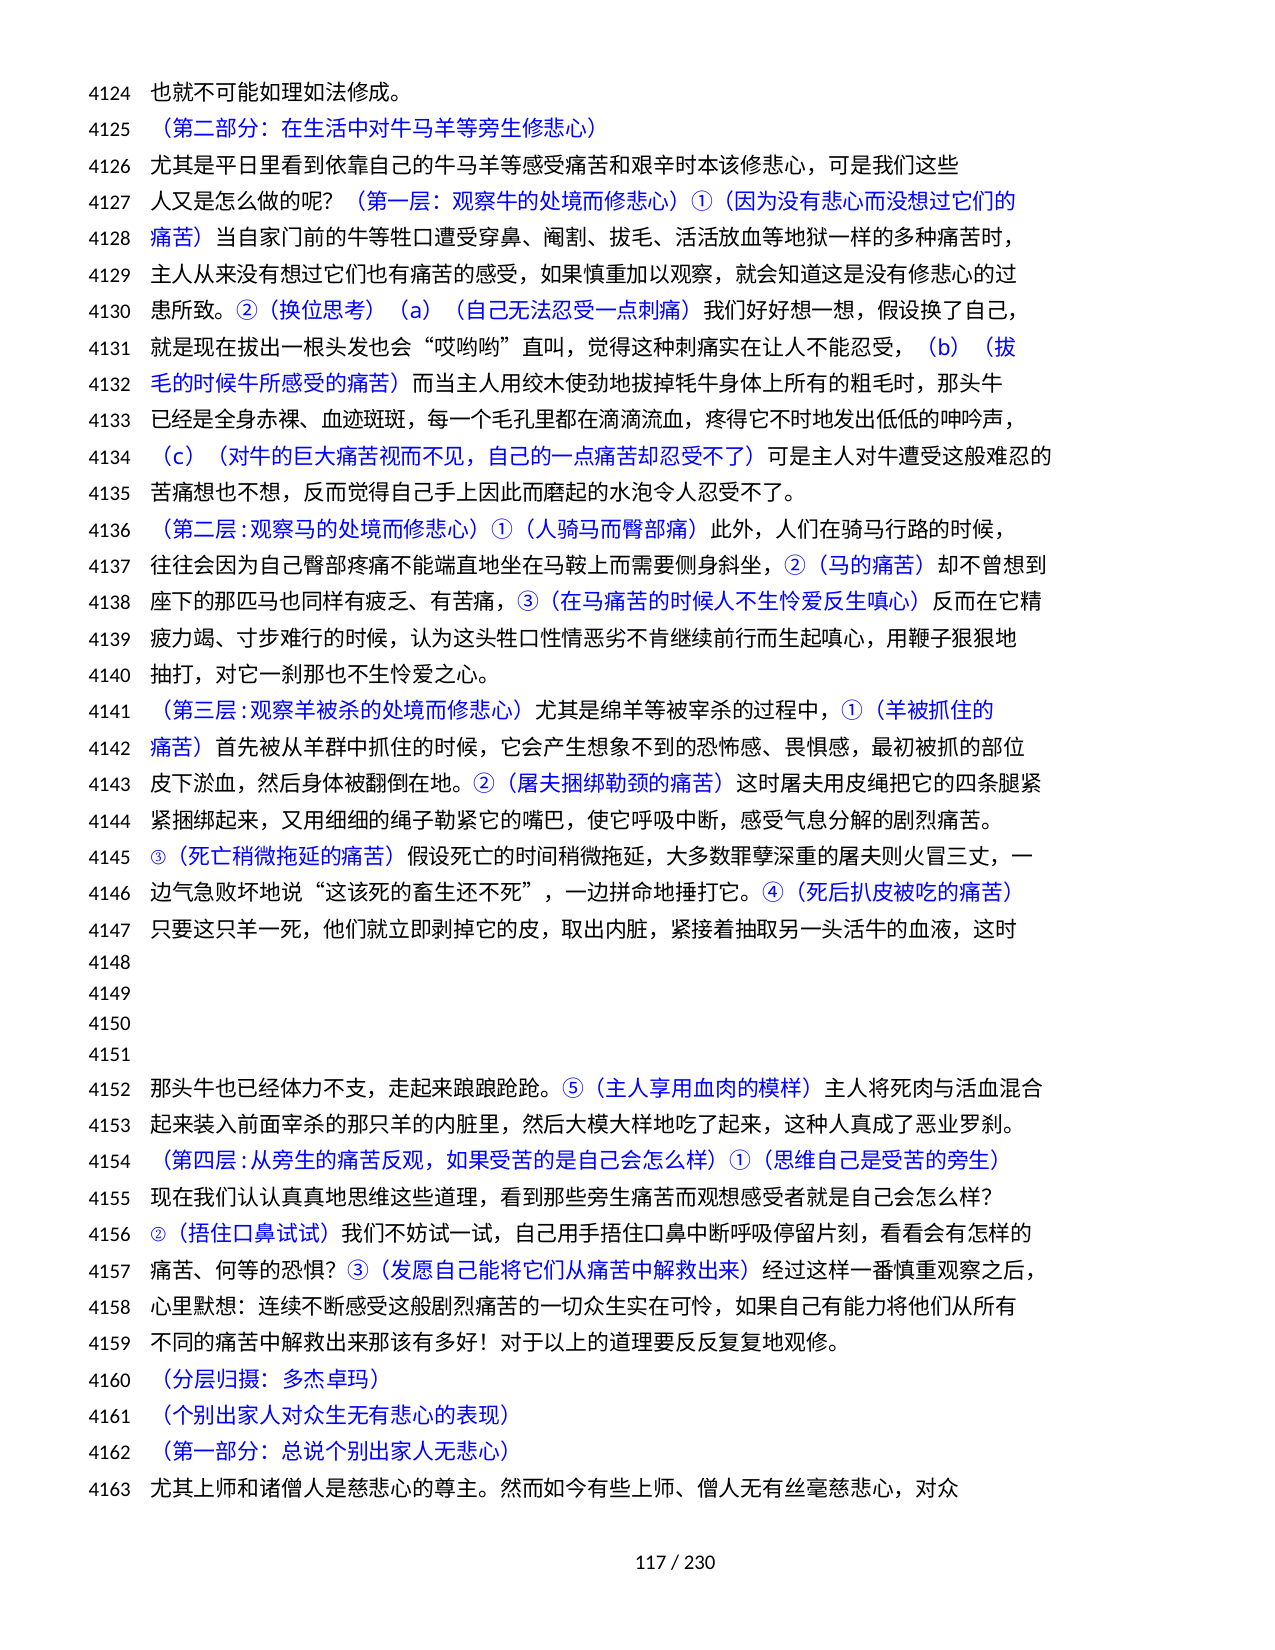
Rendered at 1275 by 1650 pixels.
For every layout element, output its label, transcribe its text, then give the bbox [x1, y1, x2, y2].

text 已经是全身赤裸、血迹斑斑，每一个毛孔里都在滴滴流血，疼得它不时地发出低低的呻吟声， [150, 402, 1200, 434]
text （第一部分：总说个别出家人无悲心） [150, 1434, 1200, 1466]
text 痛苦）首先被从羊群中抓住的时候，它会产生想象不到的恐怖感、畏惧感，最初被抓的部位 [150, 730, 1200, 762]
text 痛苦）当自家门前的牛等牲口遭受穿鼻、阉割、拔毛、活活放血等地狱一样的多种痛苦时， [150, 220, 1200, 252]
text 边气急败坏地说“这该死的畜生还不死”，一边拼命地捶打它。④（死后扒皮被吃的痛苦） [150, 875, 1200, 907]
text 紧捆绑起来，又用细细的绳子勒紧它的嘴巴，使它呼吸中断，感受气息分解的剧烈痛苦。 [150, 803, 1200, 834]
text ③（死亡稍微拖延的痛苦）假设死亡的时间稍微拖延，大多数罪孽深重的屠夫则火冒三丈，一 [150, 839, 1200, 871]
text 不同的痛苦中解救出来那该有多好！对于以上的道理要反反复复地观修。 [150, 1325, 1200, 1357]
text 就是现在拔出一根头发也会“哎哟哟”直叫，觉得这种刺痛实在让人不能忍受，（b）（拔 [150, 329, 1200, 361]
text ②（捂住口鼻试试）我们不妨试一试，自己用手捂住口鼻中断呼吸停留片刻，看看会有怎样的 [150, 1216, 1200, 1248]
text （个别出家人对众生无有悲心的表现） [150, 1398, 1200, 1430]
text 主人从来没有想过它们也有痛苦的感受，如果慎重加以观察，就会知道这是没有修悲心的过 [150, 257, 1200, 288]
text 只要这只羊一死，他们就立即剥掉它的皮，取出内脏，紧接着抽取另一头活牛的血液，这时 [150, 912, 1200, 943]
text 痛苦、何等的恐惧？③（发愿自己能将它们从痛苦中解救出来）经过这样一番慎重观察之后， [150, 1253, 1200, 1284]
text 人又是怎么做的呢？（第一层：观察牛的处境而修悲心）①（因为没有悲心而没想过它们的 [150, 184, 1200, 216]
text （第三层:观察羊被杀的处境而修悲心）尤其是绵羊等被宰杀的过程中，①（羊被抓住的 [150, 693, 1200, 725]
text （分层归摄：多杰卓玛） [150, 1362, 1200, 1393]
text 患所致。②（换位思考）（a）（自己无法忍受一点刺痛）我们好好想一想，假设换了自己， [150, 293, 1200, 325]
text 座下的那匹马也同样有疲乏、有苦痛，③（在马痛苦的时候人不生怜爱反生嗔心）反而在它精 [150, 584, 1200, 616]
text 起来装入前面宰杀的那只羊的内脏里，然后大模大样地吃了起来，这种人真成了恶业罗刹。 [150, 1107, 1200, 1139]
text 也就不可能如理如法修成。 [150, 75, 1200, 107]
text 毛的时候牛所感受的痛苦）而当主人用绞木使劲地拔掉牦牛身体上所有的粗毛时，那头牛 [150, 366, 1200, 398]
text （第二部分：在生活中对牛马羊等旁生修悲心） [150, 111, 1200, 143]
text 尤其上师和诸僧人是慈悲心的尊主。然而如今有些上师、僧人无有丝毫慈悲心，对众 [150, 1471, 1200, 1502]
text 尤其是平日里看到依靠自己的牛马羊等感受痛苦和艰辛时本该修悲心，可是我们这些 [150, 148, 1200, 179]
text 那头牛也已经体力不支，走起来踉踉跄跄。⑤（主人享用血肉的模样）主人将死肉与活血混合 [150, 1071, 1200, 1102]
text （第四层:从旁生的痛苦反观，如果受苦的是自己会怎么样）①（思维自己是受苦的旁生） [150, 1143, 1200, 1175]
text 皮下淤血，然后身体被翻倒在地。②（屠夫捆绑勒颈的痛苦）这时屠夫用皮绳把它的四条腿紧 [150, 766, 1200, 798]
text 心里默想：连续不断感受这般剧烈痛苦的一切众生实在可怜，如果自己有能力将他们从所有 [150, 1289, 1200, 1321]
text 抽打，对它一刹那也不生怜爱之心。 [150, 657, 1200, 689]
text 往往会因为自己臀部疼痛不能端直地坐在马鞍上而需要侧身斜坐，②（马的痛苦）却不曾想到 [150, 548, 1200, 580]
text （第二层:观察马的处境而修悲心）①（人骑马而臀部痛）此外，人们在骑马行路的时候， [150, 512, 1200, 543]
text 现在我们认认真真地思维这些道理，看到那些旁生痛苦而观想感受者就是自己会怎么样？ [150, 1180, 1200, 1211]
text 苦痛想也不想，反而觉得自己手上因此而磨起的水泡令人忍受不了。 [150, 475, 1200, 507]
text （c）（对牛的巨大痛苦视而不见，自己的一点痛苦却忍受不了）可是主人对牛遭受这般难忍的 [150, 439, 1200, 471]
text 疲力竭、寸步难行的时候，认为这头牲口性情恶劣不肯继续前行而生起嗔心，用鞭子狠狠地 [150, 621, 1200, 652]
